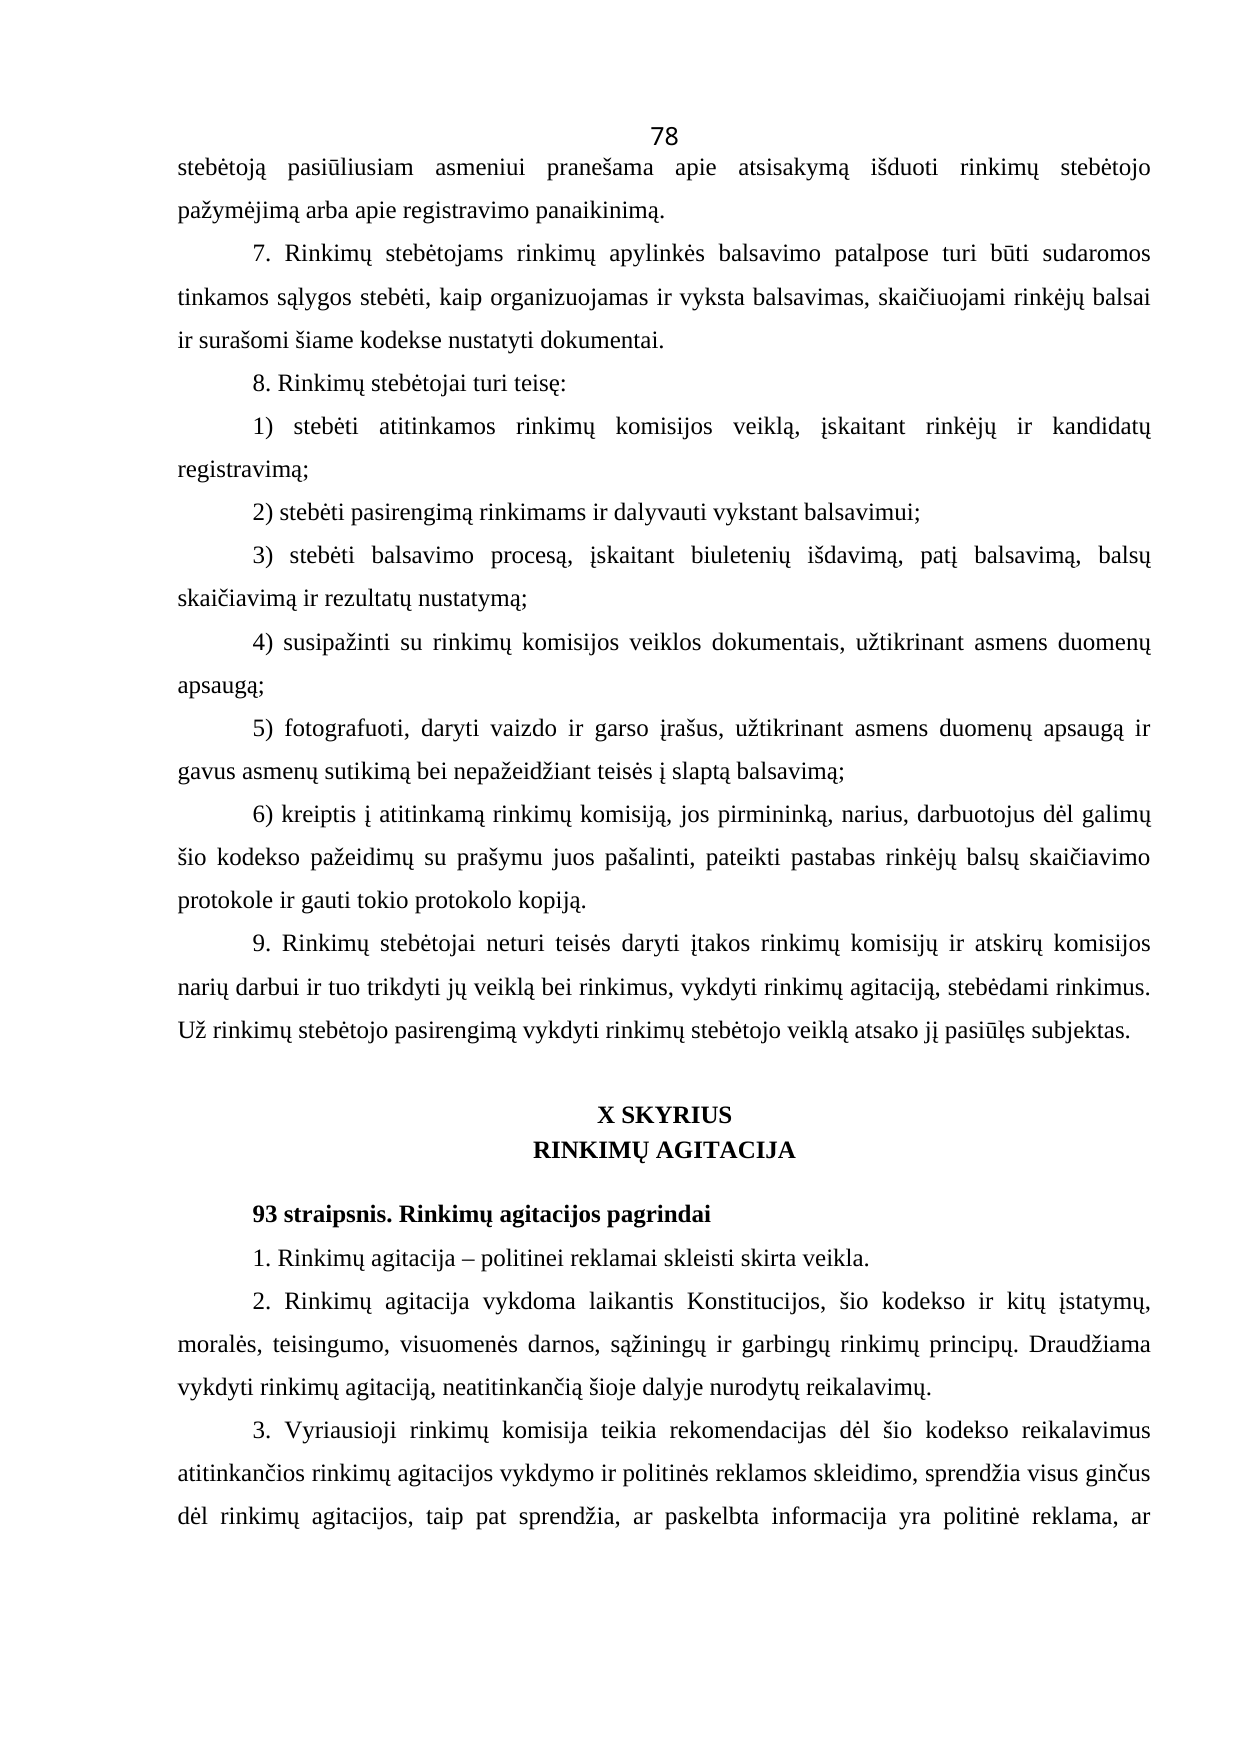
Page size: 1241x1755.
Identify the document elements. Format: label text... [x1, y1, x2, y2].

text 1) stebėti atitinkamos rinkimų komisijos veiklą, įskaitant rinkėjų ir kandidatų registravimą; [177, 411, 1152, 483]
text RINKIMŲ AGITACIJA [177, 1129, 1152, 1164]
text 1. Rinkimų agitacija – politinei reklamai skleisti skirta veikla. [177, 1243, 1152, 1271]
text 7. Rinkimų stebėtojams rinkimų apylinkės balsavimo patalpose turi būti sudaromos tinkamos sąlygos stebėti, kaip organizuojamas ir vyksta balsavimas, skaičiuojami rinkėjų balsai ir surašomi šiame kodekse nustatyti dokumentai. [177, 238, 1152, 353]
text 3) stebėti balsavimo procesą, įskaitant biuletenių išdavimą, patį balsavimą, balsų skaičiavimą ir rezultatų nustatymą; [177, 540, 1152, 612]
text 5) fotografuoti, daryti vaizdo ir garso įrašus, užtikrinant asmens duomenų apsaugą ir gavus asmenų sutikimą bei nepažeidžiant teisės į slaptą balsavimą; [177, 713, 1152, 785]
text stebėtoją pasiūliusiam asmeniui pranešama apie atsisakymą išduoti rinkimų stebėtojo pažymėjimą arba apie registravimo panaikinimą. [177, 152, 1152, 224]
text 4) susipažinti su rinkimų komisijos veiklos dokumentais, užtikrinant asmens duomenų apsaugą; [177, 627, 1152, 698]
text 93 straipsnis. Rinkimų agitacijos pagrindai [177, 1199, 1152, 1228]
text 9. Rinkimų stebėtojai neturi teisės daryti įtakos rinkimų komisijų ir atskirų komisijos narių darbui ir tuo trikdyti jų veiklą bei rinkimus, vykdyti rinkimų agitaciją, stebėdami rinkimus. Už rinkimų stebėtojo pasirengimą vykdyti rinkimų stebėtojo veiklą atsako jį pasiūlęs subjektas. [177, 928, 1152, 1043]
text 6) kreiptis į atitinkamą rinkimų komisiją, jos pirmininką, narius, darbuotojus dėl galimų šio kodekso pažeidimų su prašymu juos pašalinti, pateikti pastabas rinkėjų balsų skaičiavimo protokole ir gauti tokio protokolo kopiją. [177, 799, 1152, 914]
text 8. Rinkimų stebėtojai turi teisę: [177, 368, 1152, 397]
text 2) stebėti pasirengimą rinkimams ir dalyvauti vykstant balsavimui; [177, 497, 1152, 526]
text X SKYRIUS [177, 1093, 1152, 1129]
text 3. Vyriausioji rinkimų komisija teikia rekomendacijas dėl šio kodekso reikalavimus atitinkančios rinkimų agitacijos vykdymo ir politinės reklamos skleidimo, sprendžia visus ginčus dėl rinkimų agitacijos, taip pat sprendžia, ar paskelbta informacija yra politinė reklama, ar [177, 1415, 1152, 1530]
text 2. Rinkimų agitacija vykdoma laikantis Konstitucijos, šio kodekso ir kitų įstatymų, moralės, teisingumo, visuomenės darnos, sąžiningų ir garbingų rinkimų principų. Draudžiama vykdyti rinkimų agitaciją, neatitinkančią šioje dalyje nurodytų reikalavimų. [177, 1286, 1152, 1401]
